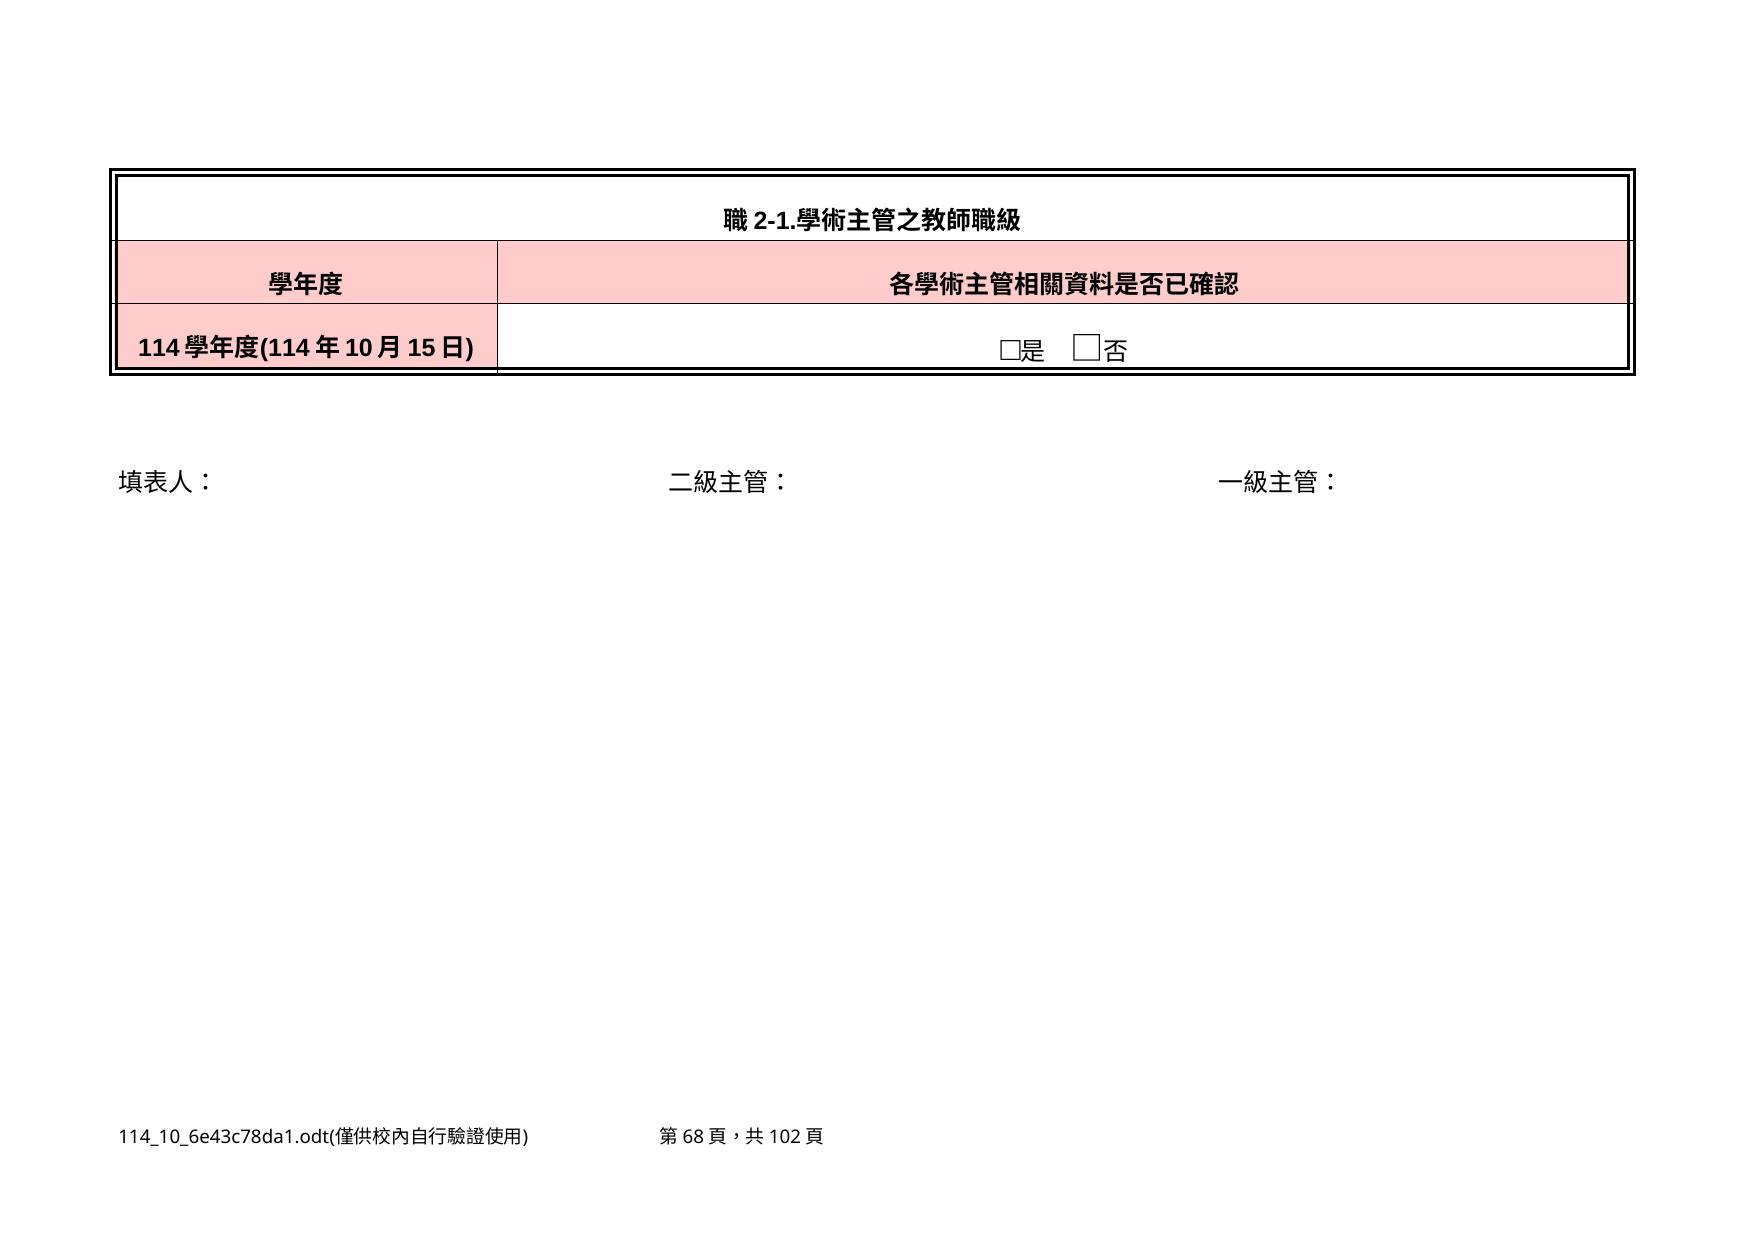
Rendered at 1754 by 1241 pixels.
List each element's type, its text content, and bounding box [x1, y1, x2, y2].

table_header 職2-1.學術主管之教師職級 [114, 171, 1631, 240]
table_cell □是 □否 [498, 304, 1627, 367]
text 填表人： 二級主管： 一級主管： [118, 439, 1636, 501]
table_cell 學年度 [118, 241, 497, 303]
table_cell 114學年度(114年10月15日) [118, 304, 497, 367]
table_cell 各學術主管相關資料是否已確認 [498, 241, 1627, 303]
